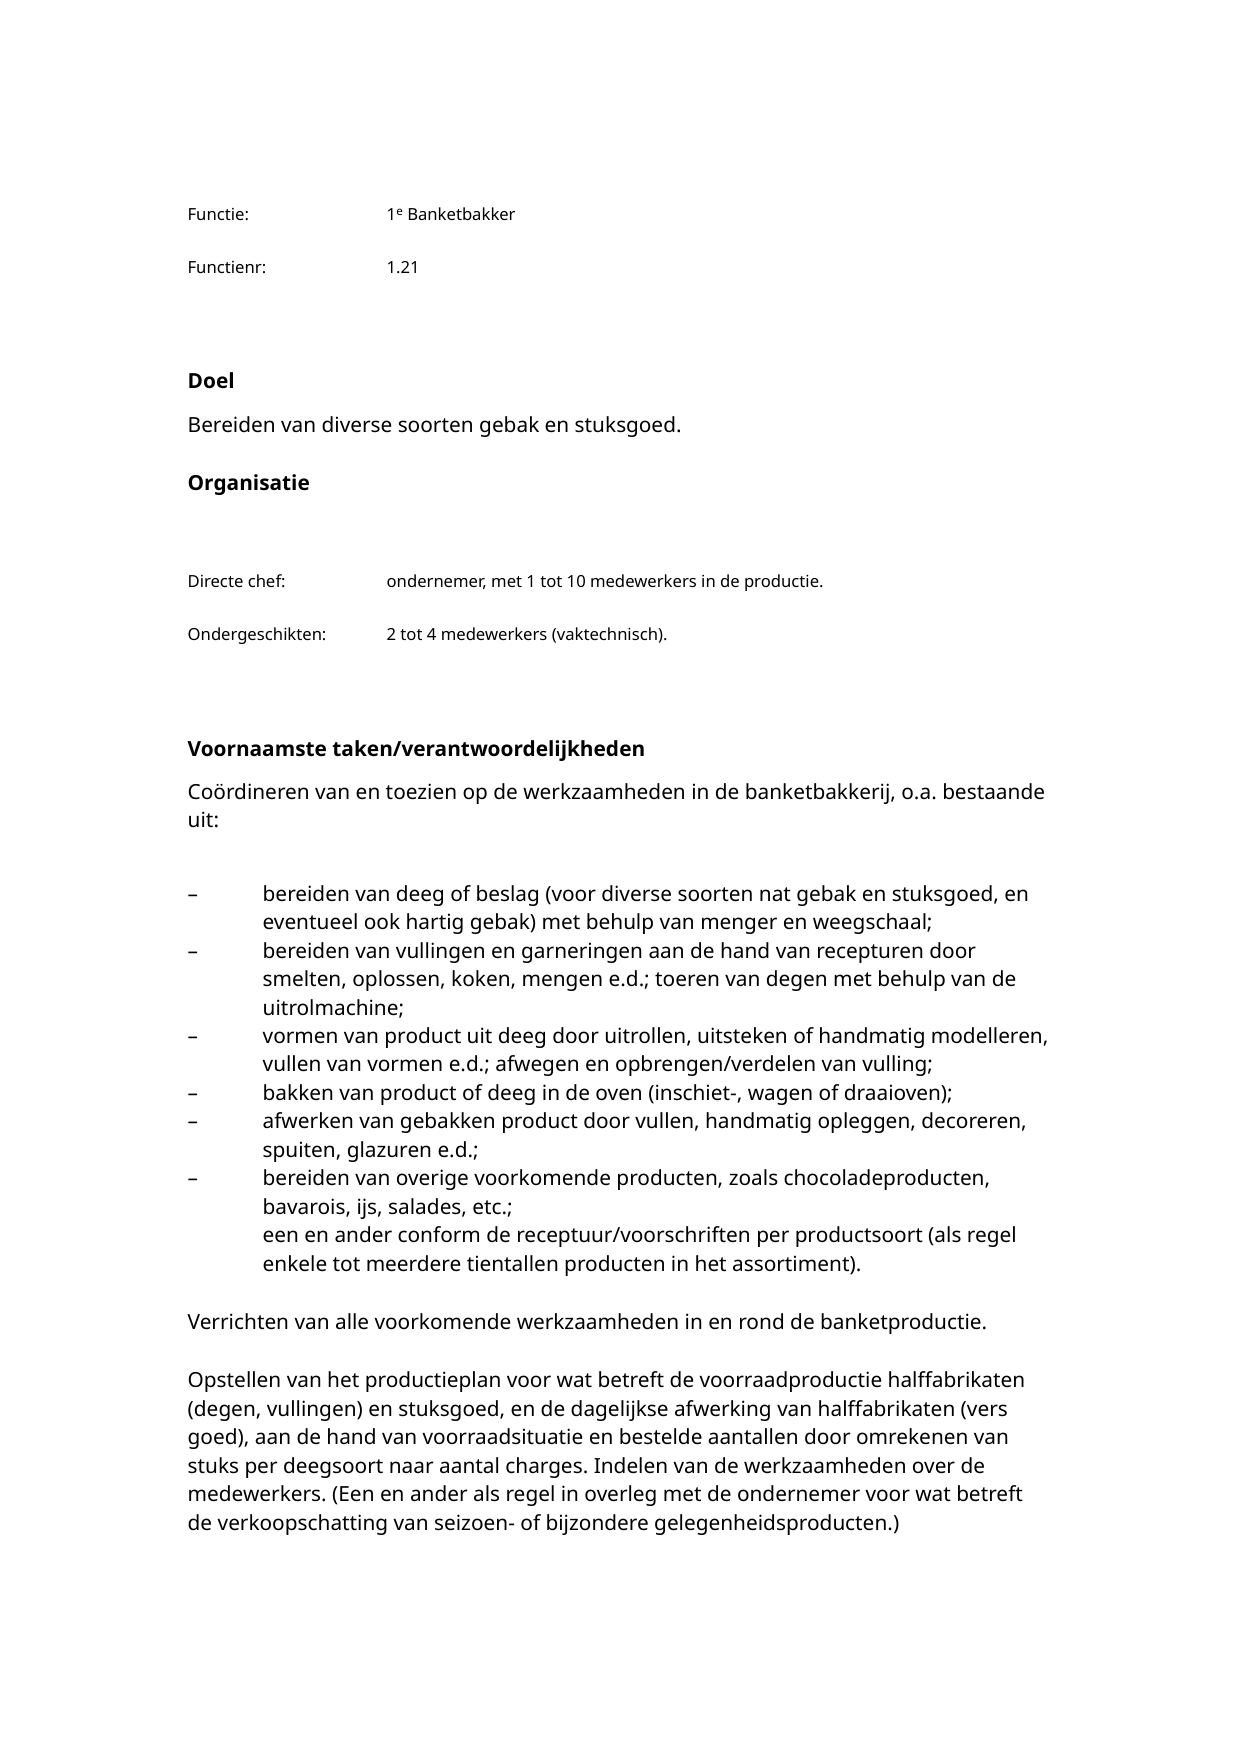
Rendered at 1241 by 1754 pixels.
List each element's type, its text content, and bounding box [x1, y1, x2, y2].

table_cell Ondergeschikten: [188, 623, 386, 675]
text Organisatie [187, 468, 1053, 497]
table_header [188, 150, 386, 203]
table_cell Functie: [188, 203, 386, 255]
text Doel [187, 367, 1053, 395]
list bereiden van overige voorkomende producten, zoals chocoladeproducten, bavarois, ijs, salades, etc.; [187, 1163, 1053, 1220]
list vormen van product uit deeg door uitrollen, uitsteken of handmatig modelleren, vullen van vormen e.d.; afwegen en opbrengen/verdelen van vulling; [187, 1021, 1053, 1078]
table_cell 1.21 [386, 255, 1053, 308]
text Coördineren van en toezien op de werkzaamheden in de banketbakkerij, o.a. bestaande uit: [187, 777, 1053, 834]
table_header ondernemer, met 1 tot 10 medewerkers in de productie. [386, 570, 1053, 622]
list een en ander conform de receptuur/voorschriften per productsoort (als regel enkele tot meerdere tientallen producten in het assortiment). [187, 1220, 1053, 1277]
table_cell 1e Banketbakker [386, 203, 1053, 255]
text Opstellen van het productieplan voor wat betreft de voorraadproductie halffabrikaten (degen, vullingen) en stuksgoed, en de dagelijkse afwerking van halffabrikaten (vers goed), aan de hand van voorraadsituatie en bestelde aantallen door omrekenen van stuks per deegsoort naar aantal charges. Indelen van de werkzaamheden over de medewerkers. (Een en ander als regel in overleg met de ondernemer voor wat betreft de verkoopschatting van seizoen- of bijzondere gelegenheidsproducten.) [187, 1366, 1053, 1536]
table_cell 2 tot 4 medewerkers (vaktechnisch). [386, 623, 1053, 675]
text Voornaamste taken/verantwoordelijkheden [187, 734, 1053, 762]
text Bereiden van diverse soorten gebak en stuksgoed. [187, 410, 1053, 438]
table_header [386, 150, 1053, 203]
text Verrichten van alle voorkomende werkzaamheden in en rond de banketproductie. [187, 1307, 1053, 1336]
list afwerken van gebakken product door vullen, handmatig opleggen, decoreren, spuiten, glazuren e.d.; [187, 1106, 1053, 1163]
table_cell Functienr: [188, 255, 386, 308]
table_header Directe chef: [188, 570, 386, 622]
list bereiden van deeg of beslag (voor diverse soorten nat gebak en stuksgoed, en eventueel ook hartig gebak) met behulp van menger en weegschaal; [187, 879, 1053, 936]
list bereiden van vullingen en garneringen aan de hand van recepturen door smelten, oplossen, koken, mengen e.d.; toeren van degen met behulp van de uitrolmachine; [187, 936, 1053, 1021]
list bakken van product of deeg in de oven (inschiet-, wagen of draaioven); [187, 1078, 1053, 1106]
